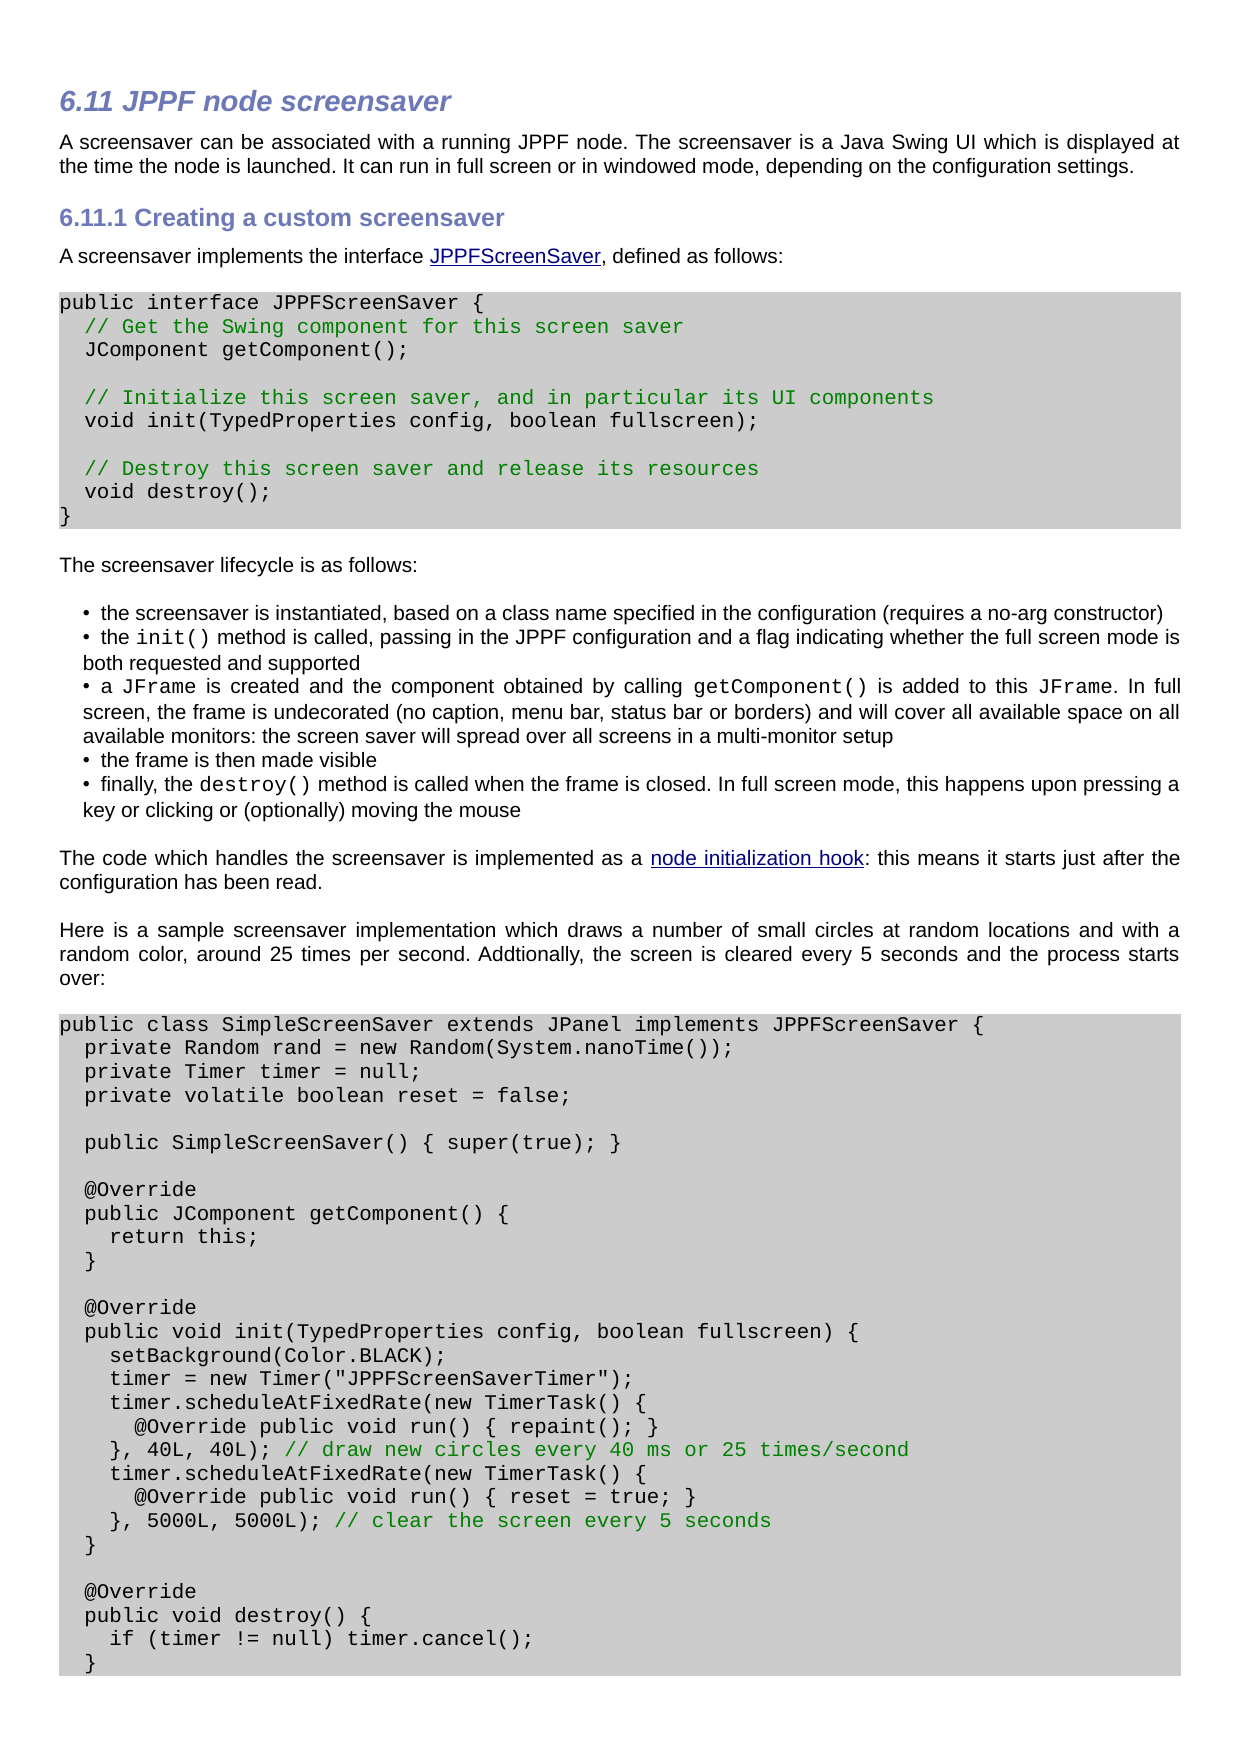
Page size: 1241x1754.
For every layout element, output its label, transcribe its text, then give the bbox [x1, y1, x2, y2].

text setBackground(Color.BLACK); [59, 1345, 1181, 1368]
text @Override [59, 1581, 1181, 1605]
text public SimpleScreenSaver() { super(true); } [59, 1132, 1181, 1156]
text return this; [59, 1226, 1181, 1250]
text @Override public void run() { reset = true; } [59, 1487, 1181, 1510]
text timer = new Timer("JPPFScreenSaverTimer"); [59, 1368, 1181, 1392]
text Here is a sample screensaver implementation which draws a number of small circles at random locations and with a random color, around 25 times per second. Addtionally, the screen is cleared every 5 seconds and the process starts over: [59, 918, 1181, 990]
text }, 5000L, 5000L); // clear the screen every 5 seconds [59, 1510, 1181, 1534]
text The code which handles the screensaver is implemented as a node initialization hook: this means it starts just after the configuration has been read. [59, 846, 1181, 894]
text } [59, 1534, 1181, 1557]
text // Destroy this screen saver and release its resources [59, 458, 1181, 481]
text private volatile boolean reset = false; [59, 1084, 1181, 1108]
list the frame is then made visible [83, 748, 1181, 772]
text // Initialize this screen saver, and in particular its UI components [59, 387, 1181, 410]
text } [59, 505, 1181, 529]
text @Override [59, 1297, 1181, 1321]
text private Timer timer = null; [59, 1061, 1181, 1084]
text } [59, 1250, 1181, 1274]
text }, 40L, 40L); // draw new circles every 40 ms or 25 times/second [59, 1439, 1181, 1463]
text void destroy(); [59, 481, 1181, 505]
text A screensaver can be associated with a running JPPF node. The screensaver is a Java Swing UI which is displayed at the time the node is launched. It can run in full screen or in windowed mode, depending on the configuration settings. [59, 130, 1181, 178]
text // Get the Swing component for this screen saver [59, 316, 1181, 339]
list the init() method is called, passing in the JPPF configuration and a flag indicating whether the full screen mode is both requested and supported [83, 624, 1181, 674]
subtitle Creating a custom screensaver [59, 203, 1181, 232]
text @Override public void run() { repaint(); } [59, 1416, 1181, 1439]
list the screensaver is instantiated, based on a class name specified in the configuration (requires a no-arg constructor) [83, 601, 1181, 624]
text A screensaver implements the interface JPPFScreenSaver, defined as follows: [59, 244, 1181, 268]
text The screensaver lifecycle is as follows: [59, 553, 1181, 577]
text public void destroy() { [59, 1605, 1181, 1628]
text timer.scheduleAtFixedRate(new TimerTask() { [59, 1392, 1181, 1416]
text public interface JPPFScreenSaver { [59, 292, 1181, 316]
text void init(TypedProperties config, boolean fullscreen); [59, 410, 1181, 434]
subtitle JPPF node screensaver [59, 84, 1181, 118]
text private Random rand = new Random(System.nanoTime()); [59, 1037, 1181, 1061]
text timer.scheduleAtFixedRate(new TimerTask() { [59, 1463, 1181, 1487]
text if (timer != null) timer.cancel(); [59, 1628, 1181, 1652]
list a JFrame is created and the component obtained by calling getComponent() is added to this JFrame. In full screen, the frame is undecorated (no caption, menu bar, status bar or borders) and will cover all available space on all available monitors: the screen saver will spread over all screens in a multi-monitor setup [83, 674, 1181, 748]
text JComponent getComponent(); [59, 339, 1181, 363]
text } [59, 1652, 1181, 1676]
text public class SimpleScreenSaver extends JPanel implements JPPFScreenSaver { [59, 1014, 1181, 1037]
list finally, the destroy() method is called when the frame is closed. In full screen mode, this happens upon pressing a key or clicking or (optionally) moving the mouse [83, 772, 1181, 822]
text public void init(TypedProperties config, boolean fullscreen) { [59, 1321, 1181, 1345]
text @Override [59, 1179, 1181, 1203]
text public JComponent getComponent() { [59, 1203, 1181, 1226]
